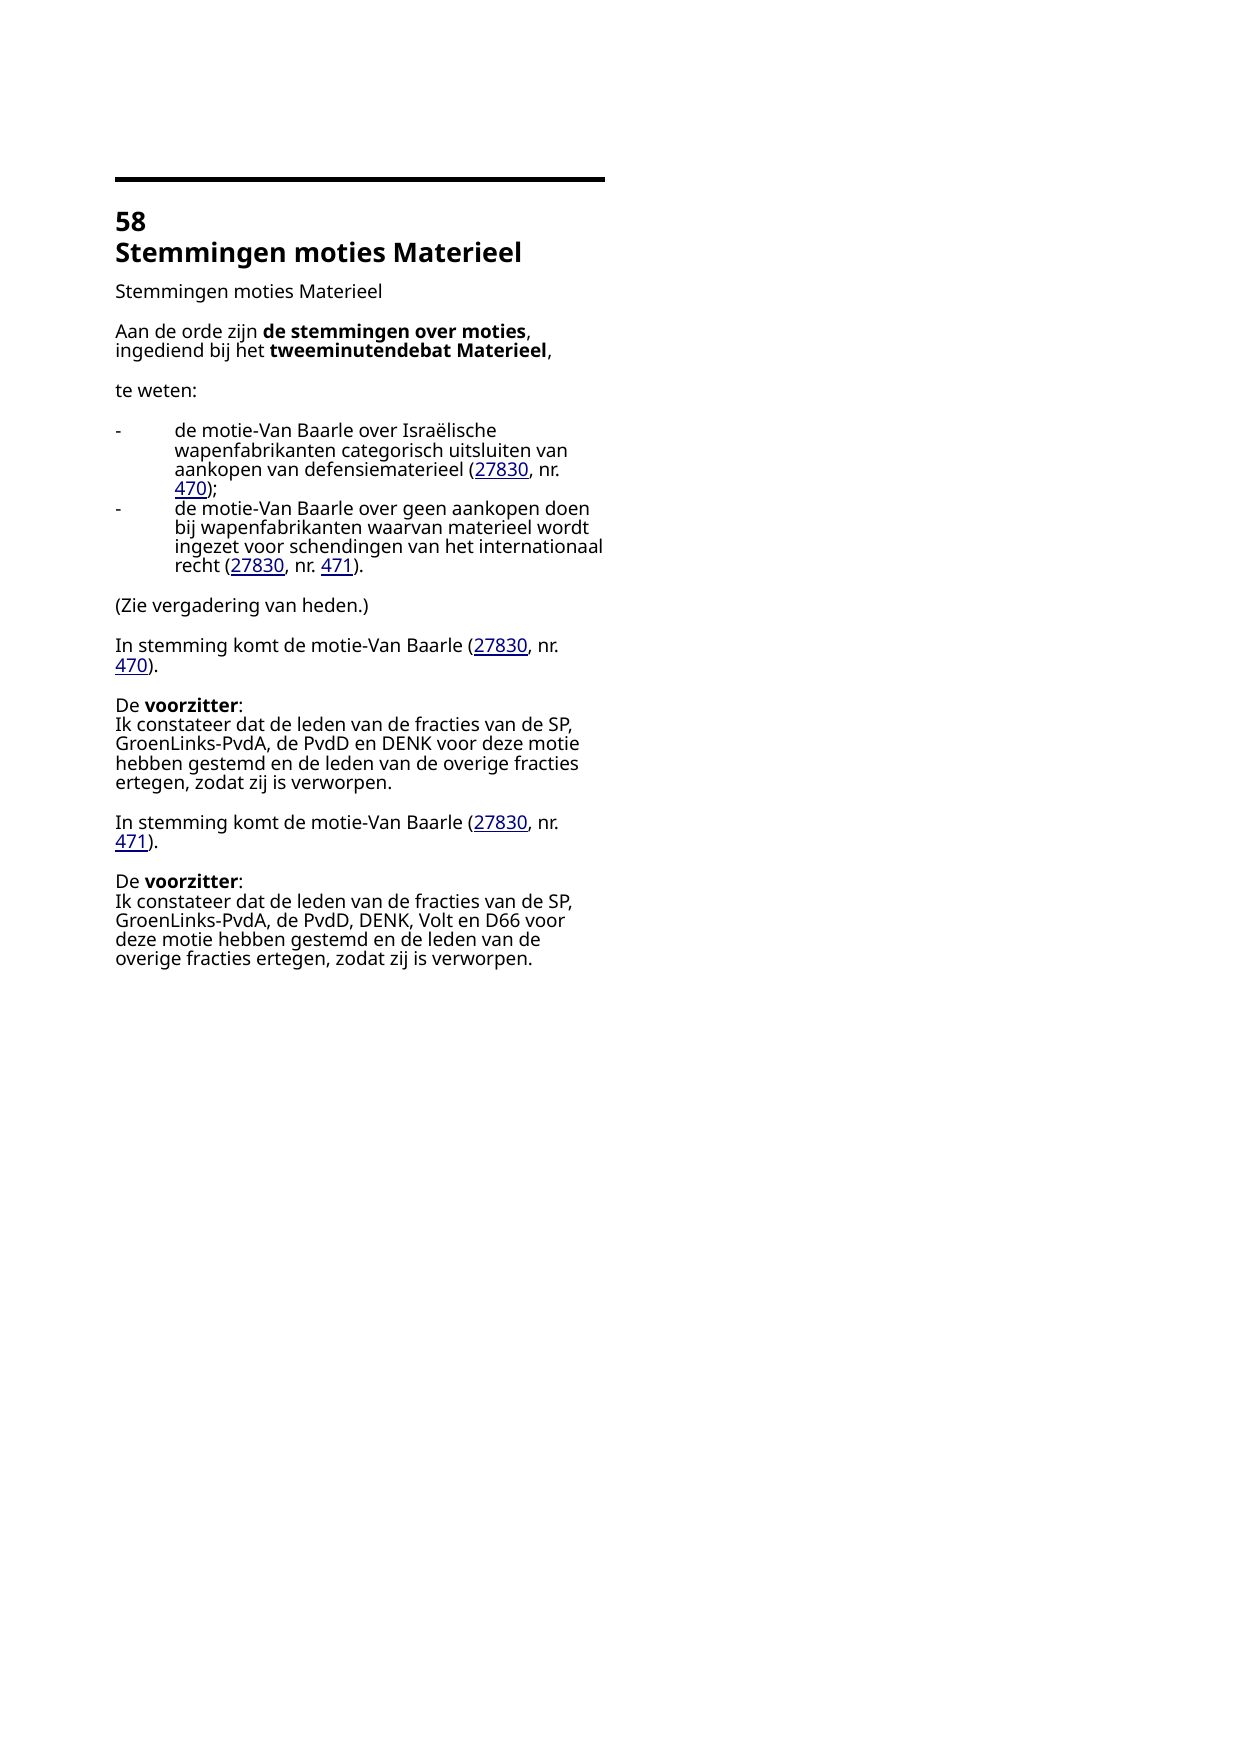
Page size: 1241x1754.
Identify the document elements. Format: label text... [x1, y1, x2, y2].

list de motie-Van Baarle over geen aankopen doen bij wapenfabrikanten waarvan materieel wordt ingezet voor schendingen van het internationaal recht (27830, nr. 471). [115, 499, 605, 577]
text In stemming komt de motie-Van Baarle (27830, nr. 470). [115, 637, 605, 676]
text Ik constateer dat de leden van de fracties van de SP, GroenLinks-PvdA, de PvdD, DENK, Volt en D66 voor deze motie hebben gestemd en de leden van de overige fracties ertegen, zodat zij is verworpen. [115, 893, 605, 970]
text 58 [115, 203, 605, 239]
list de motie-Van Baarle over Israëlische wapenfabrikanten categorisch uitsluiten van aankopen van defensiematerieel (27830, nr. 470); [115, 422, 605, 499]
text Stemmingen moties Materieel [115, 239, 605, 283]
text te weten: [115, 382, 605, 402]
text De voorzitter: [115, 697, 605, 716]
text (Zie vergadering van heden.) [115, 597, 605, 617]
text In stemming komt de motie-Van Baarle (27830, nr. 471). [115, 814, 605, 852]
text Stemmingen moties Materieel [115, 283, 605, 302]
text De voorzitter: [115, 873, 605, 893]
text Ik constateer dat de leden van de fracties van de SP, GroenLinks-PvdA, de PvdD en DENK voor deze motie hebben gestemd en de leden van de overige fracties ertegen, zodat zij is verworpen. [115, 716, 605, 793]
text Aan de orde zijn de stemmingen over moties, ingediend bij het tweeminutendebat Materieel, [115, 323, 605, 362]
